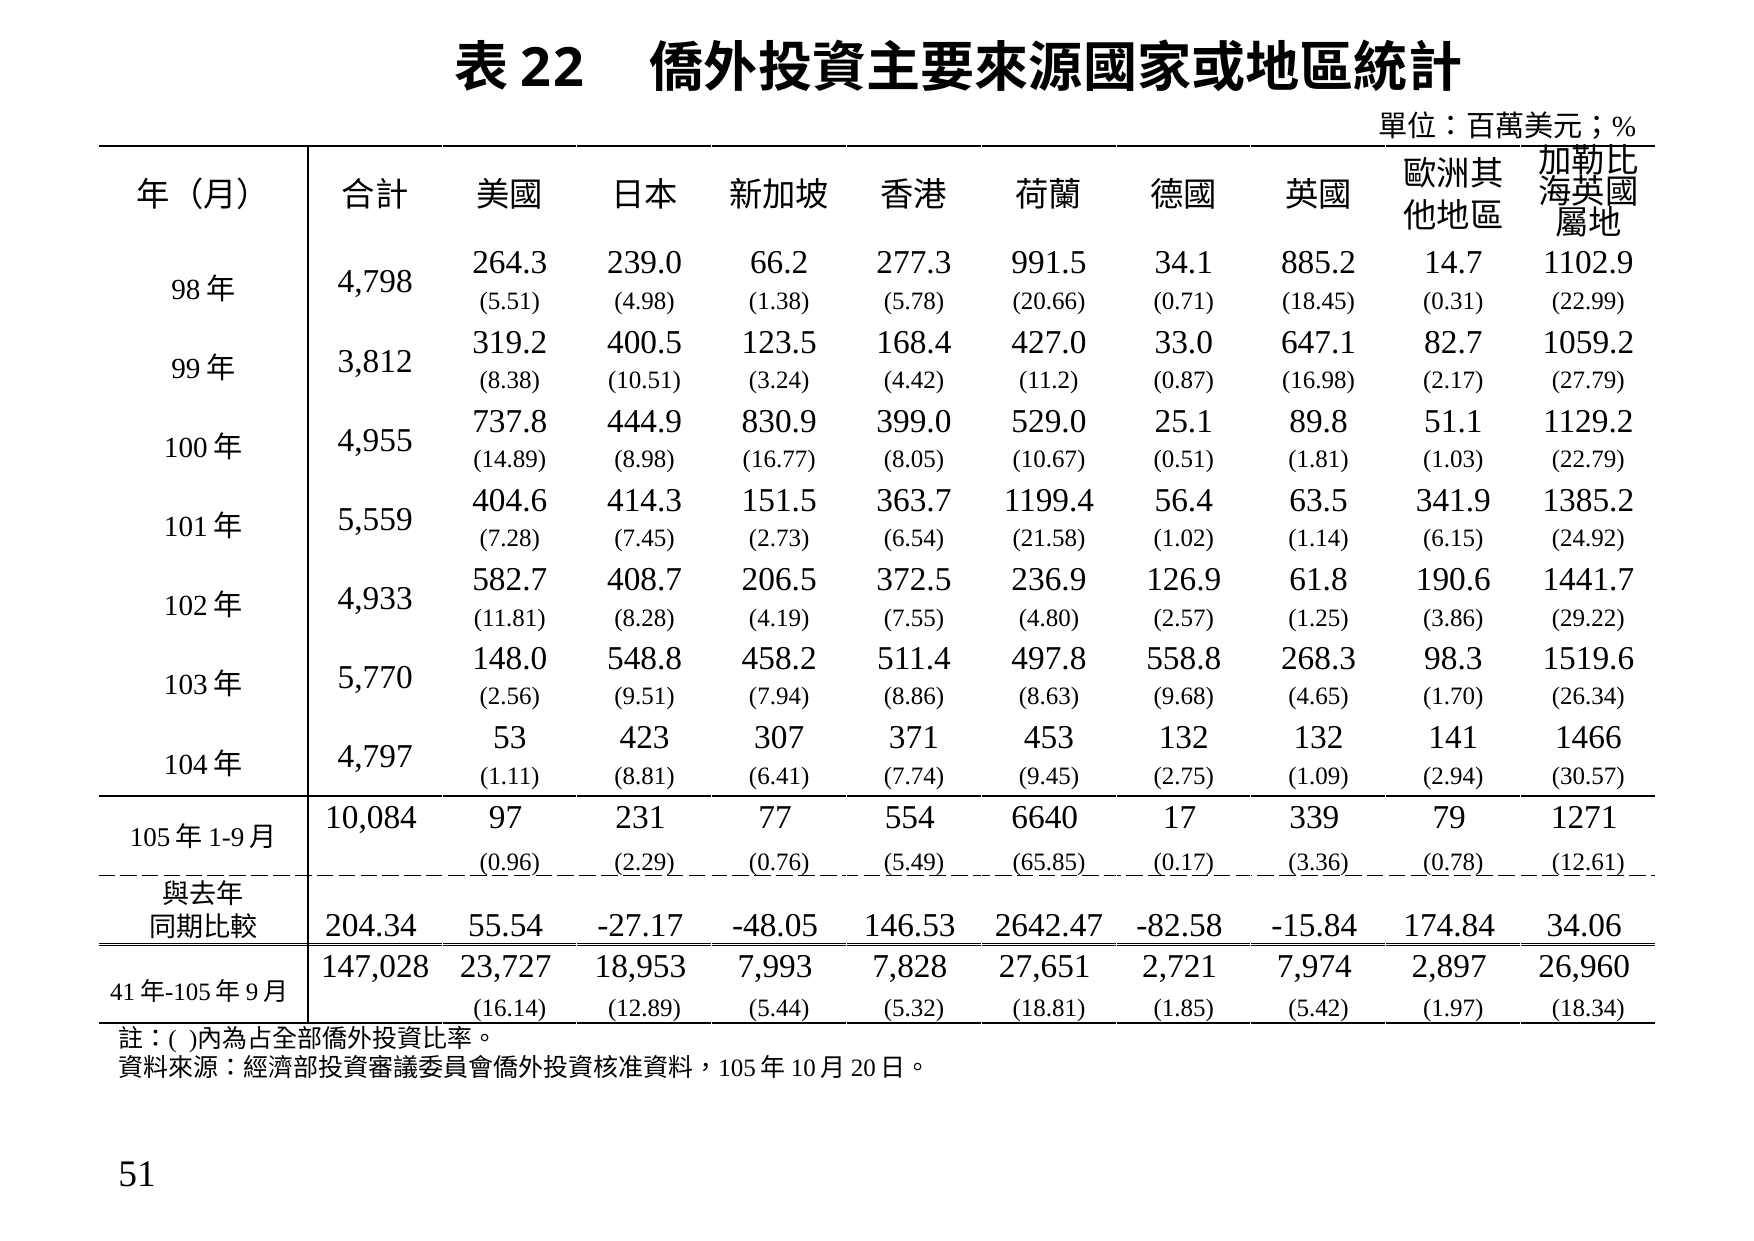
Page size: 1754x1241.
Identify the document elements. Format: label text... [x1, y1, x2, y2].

table_cell 319.2 (8.38) [443, 321, 576, 399]
table_cell 529.0 (10.67) [982, 400, 1116, 478]
table_cell 647.1 (16.98) [1251, 321, 1385, 399]
table_header 日本 [577, 147, 711, 241]
table_cell (1.97) [1386, 985, 1520, 1022]
table_cell 103年 [99, 637, 307, 716]
table_cell 277.3 (5.78) [847, 242, 981, 320]
table_cell [309, 985, 442, 1022]
table_cell 61.8 (1.25) [1251, 559, 1385, 637]
table_cell 14.7 (0.31) [1386, 242, 1520, 320]
table_header 年（月） [99, 147, 307, 241]
text 單位：百萬美元；% [118, 103, 1636, 145]
table_cell 239.0 (4.98) [577, 242, 711, 320]
table_cell (0.96) [443, 835, 576, 875]
table_cell 885.2 (18.45) [1251, 242, 1385, 320]
table_cell 2,721 [1117, 946, 1250, 984]
table_header 英國 [1251, 147, 1385, 241]
table_header 歐洲其他地區 [1386, 147, 1520, 241]
table_cell 33.0 (0.87) [1117, 321, 1250, 399]
table_cell 98年 [99, 242, 307, 320]
table_cell 444.9 (8.98) [577, 400, 711, 478]
table_cell 548.8 (9.51) [577, 637, 711, 716]
table_cell (0.78) [1386, 835, 1520, 875]
table_header 合計 [309, 147, 442, 241]
text 資料來源：經濟部投資審議委員會僑外投資核准資料，105年10月20日。 [118, 1053, 1636, 1082]
table_cell 341.9 (6.15) [1386, 479, 1520, 557]
table_cell 23,727 [443, 946, 576, 984]
table_cell 231 [577, 797, 711, 835]
table_cell 582.7 (11.81) [443, 559, 576, 637]
table_cell 2,897 [1386, 946, 1520, 984]
table_cell 408.7 (8.28) [577, 559, 711, 637]
table_cell -48.05 [712, 875, 846, 943]
table_cell 7,993 [712, 946, 846, 984]
table_cell 372.5 (7.55) [847, 559, 981, 637]
table_cell 1385.2 (24.92) [1521, 479, 1655, 557]
table_cell 399.0 (8.05) [847, 400, 981, 478]
table_cell -15.84 [1251, 875, 1385, 943]
table_cell 511.4 (8.86) [847, 637, 981, 716]
table_cell 497.8 (8.63) [982, 637, 1116, 716]
table_cell 56.4 (1.02) [1117, 479, 1250, 557]
table_cell (12.61) [1521, 835, 1655, 875]
table_cell (0.76) [712, 835, 846, 875]
table_cell (65.85) [982, 835, 1116, 875]
table_cell 4,797 [309, 717, 442, 795]
table_cell 34.06 [1521, 875, 1655, 943]
table_cell -82.58 [1117, 875, 1250, 943]
table_cell -27.17 [577, 875, 711, 943]
table_cell 4,798 [309, 242, 442, 320]
table_cell (3.36) [1251, 835, 1385, 875]
table_cell 4,955 [309, 400, 442, 478]
table_cell 與去年 同期比較 [99, 875, 307, 943]
table_cell (18.81) [982, 985, 1116, 1022]
table_cell 97 [443, 797, 576, 835]
table_cell 100年 [99, 400, 307, 478]
table_cell 10,084 [309, 797, 442, 835]
table_cell 63.5 (1.14) [1251, 479, 1385, 557]
table_cell 102年 [99, 559, 307, 637]
table_cell 26,960 [1521, 946, 1655, 984]
table_cell 66.2 (1.38) [712, 242, 846, 320]
table_header 新加坡 [712, 147, 846, 241]
table_cell 458.2 (7.94) [712, 637, 846, 716]
table_cell (12.89) [577, 985, 711, 1022]
table_cell (5.49) [847, 835, 981, 875]
table_cell 339 [1251, 797, 1385, 835]
table_cell 268.3 (4.65) [1251, 637, 1385, 716]
table_cell 146.53 [847, 875, 981, 943]
table_cell 423 (8.81) [577, 717, 711, 795]
table_cell 98.3 (1.70) [1386, 637, 1520, 716]
table_cell [309, 835, 442, 875]
table_cell 104年 [99, 717, 307, 795]
table_cell 147,028 [309, 946, 442, 984]
text 註：( )內為占全部僑外投資比率。 [118, 1024, 1636, 1053]
table_cell 148.0 (2.56) [443, 637, 576, 716]
table_cell 174.84 [1386, 875, 1520, 943]
table_cell 1059.2 (27.79) [1521, 321, 1655, 399]
table_cell 991.5 (20.66) [982, 242, 1116, 320]
table_cell 77 [712, 797, 846, 835]
table_header 荷蘭 [982, 147, 1116, 241]
table_header 德國 [1117, 147, 1250, 241]
table_cell 7,974 [1251, 946, 1385, 984]
table_cell 236.9 (4.80) [982, 559, 1116, 637]
table_cell 27,651 [982, 946, 1116, 984]
table_cell (0.17) [1117, 835, 1250, 875]
table_cell 2642.47 [982, 875, 1116, 943]
table_header 加勒比海英國屬地 [1521, 147, 1655, 241]
table_cell (1.85) [1117, 985, 1250, 1022]
table_cell (2.29) [577, 835, 711, 875]
table_cell 554 [847, 797, 981, 835]
table_cell 737.8 (14.89) [443, 400, 576, 478]
table_cell 1129.2 (22.79) [1521, 400, 1655, 478]
table_cell 18,953 [577, 946, 711, 984]
table_cell 7,828 [847, 946, 981, 984]
table_cell 414.3 (7.45) [577, 479, 711, 557]
table_cell (18.34) [1521, 985, 1655, 1022]
table_cell 363.7 (6.54) [847, 479, 981, 557]
table_cell (5.32) [847, 985, 981, 1022]
table_cell 400.5 (10.51) [577, 321, 711, 399]
table_cell 1519.6 (26.34) [1521, 637, 1655, 716]
table_header 香港 [847, 147, 981, 241]
table_cell 141 (2.94) [1386, 717, 1520, 795]
table_cell 132 (2.75) [1117, 717, 1250, 795]
table_cell 830.9 (16.77) [712, 400, 846, 478]
table_cell 168.4 (4.42) [847, 321, 981, 399]
table_cell 151.5 (2.73) [712, 479, 846, 557]
table_cell 204.34 [309, 875, 442, 943]
table_cell 307 (6.41) [712, 717, 846, 795]
table_cell 89.8 (1.81) [1251, 400, 1385, 478]
subtitle 表22 僑外投資主要來源國家或地區統計 [118, 24, 1636, 103]
table_cell 105年1-9月 [99, 797, 307, 875]
table_cell 101年 [99, 479, 307, 557]
table_cell 5,559 [309, 479, 442, 557]
table_header 美國 [443, 147, 576, 241]
table_cell 123.5 (3.24) [712, 321, 846, 399]
table_cell 371 (7.74) [847, 717, 981, 795]
table_cell 1271 [1521, 797, 1655, 835]
table_cell 190.6 (3.86) [1386, 559, 1520, 637]
table_cell 34.1 (0.71) [1117, 242, 1250, 320]
table_cell 1102.9 (22.99) [1521, 242, 1655, 320]
table_cell 1466 (30.57) [1521, 717, 1655, 795]
table_cell 82.7 (2.17) [1386, 321, 1520, 399]
table_cell 453 (9.45) [982, 717, 1116, 795]
table_cell 99年 [99, 321, 307, 399]
table_cell 51.1 (1.03) [1386, 400, 1520, 478]
table_cell 79 [1386, 797, 1520, 835]
table_cell (5.44) [712, 985, 846, 1022]
table_cell 3,812 [309, 321, 442, 399]
table_cell 6640 [982, 797, 1116, 835]
table_cell 264.3 (5.51) [443, 242, 576, 320]
table_cell 427.0 (11.2) [982, 321, 1116, 399]
table_cell 4,933 [309, 559, 442, 637]
table_cell 53 (1.11) [443, 717, 576, 795]
table_cell 1199.4 (21.58) [982, 479, 1116, 557]
table_cell 17 [1117, 797, 1250, 835]
table_cell 404.6 (7.28) [443, 479, 576, 557]
table_cell 41年-105年9月 [99, 946, 307, 1022]
table_cell (16.14) [443, 985, 576, 1022]
table_cell 25.1 (0.51) [1117, 400, 1250, 478]
table_cell 132 (1.09) [1251, 717, 1385, 795]
table_cell 558.8 (9.68) [1117, 637, 1250, 716]
table_cell 55.54 [443, 875, 576, 943]
table_cell 1441.7 (29.22) [1521, 559, 1655, 637]
table_cell 126.9 (2.57) [1117, 559, 1250, 637]
table_cell (5.42) [1251, 985, 1385, 1022]
table_cell 5,770 [309, 637, 442, 716]
table_cell 206.5 (4.19) [712, 559, 846, 637]
